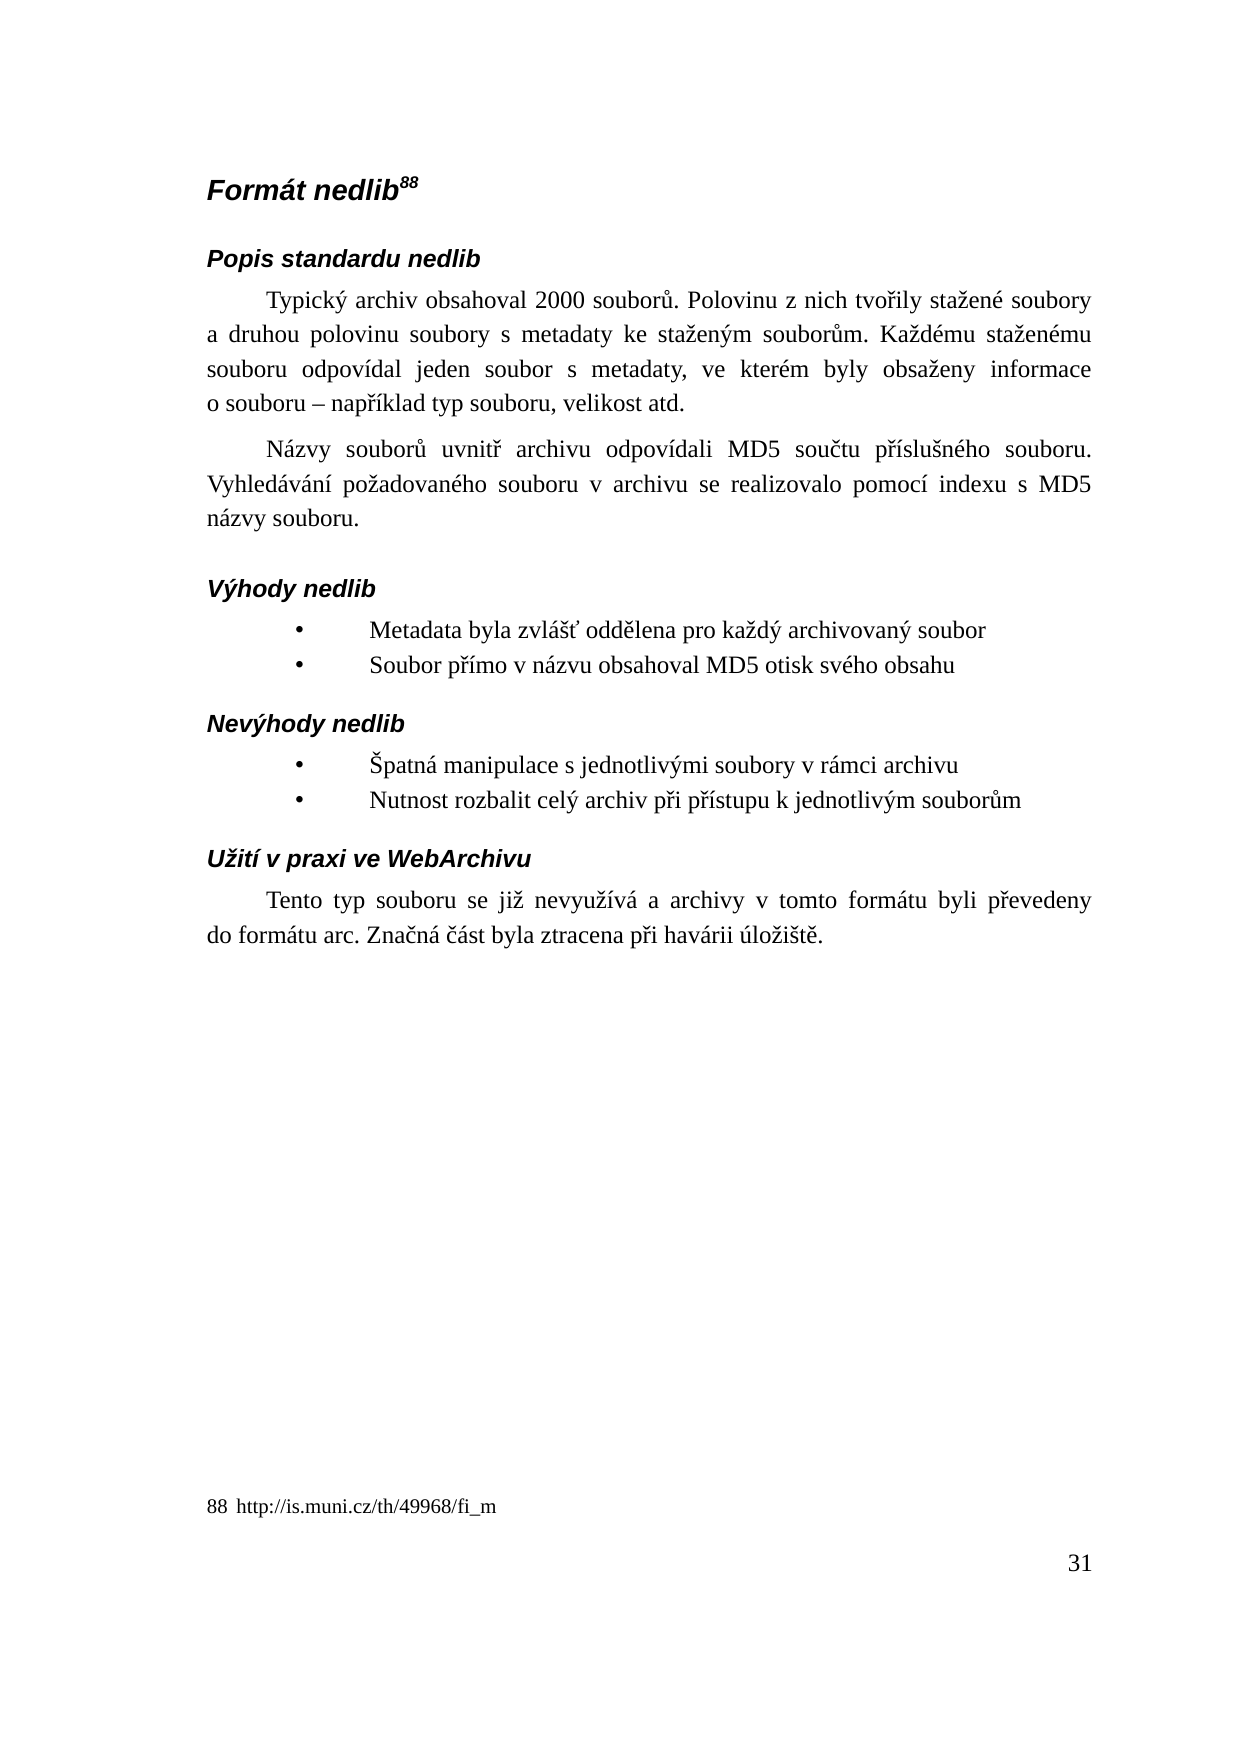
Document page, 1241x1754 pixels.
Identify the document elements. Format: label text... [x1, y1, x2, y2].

list Metadata byla zvlášť oddělena pro každý archivovaný soubor [295, 616, 1093, 644]
subtitle Výhody nedlib [207, 574, 1093, 603]
text Tento typ souboru se již nevyužívá a archivy v tomto formátu byli převedeny do formátu arc. Značná část byla ztracena při havárii úložiště. [207, 886, 1093, 949]
text http://is.muni.cz/th/49968/fi_m [207, 1494, 1093, 1518]
list Špatná manipulace s jednotlivými soubory v rámci archivu [295, 751, 1093, 779]
text Názvy souborů uvnitř archivu odpovídali MD5 součtu příslušného souboru. Vyhledávání požadovaného souboru v archivu se realizovalo pomocí indexu s MD5 názvy souboru. [207, 434, 1093, 532]
subtitle Popis standardu nedlib [207, 244, 1093, 272]
subtitle Užití v praxi ve WebArchivu [207, 844, 1093, 873]
subtitle Formát nedlib [207, 173, 1093, 206]
list Soubor přímo v názvu obsahoval MD5 otisk svého obsahu [295, 650, 1093, 679]
text Typický archiv obsahoval 2000 souborů. Polovinu z nich tvořily stažené soubory a druhou polovinu soubory s metadaty ke staženým souborům. Každému staženému souboru odpovídal jeden soubor s metadaty, ve kterém byly obsaženy informace o souboru – například typ souboru, velikost atd. [207, 285, 1093, 417]
list Nutnost rozbalit celý archiv při přístupu k jednotlivým souborům [295, 785, 1093, 814]
subtitle Nevýhody nedlib [207, 709, 1093, 738]
